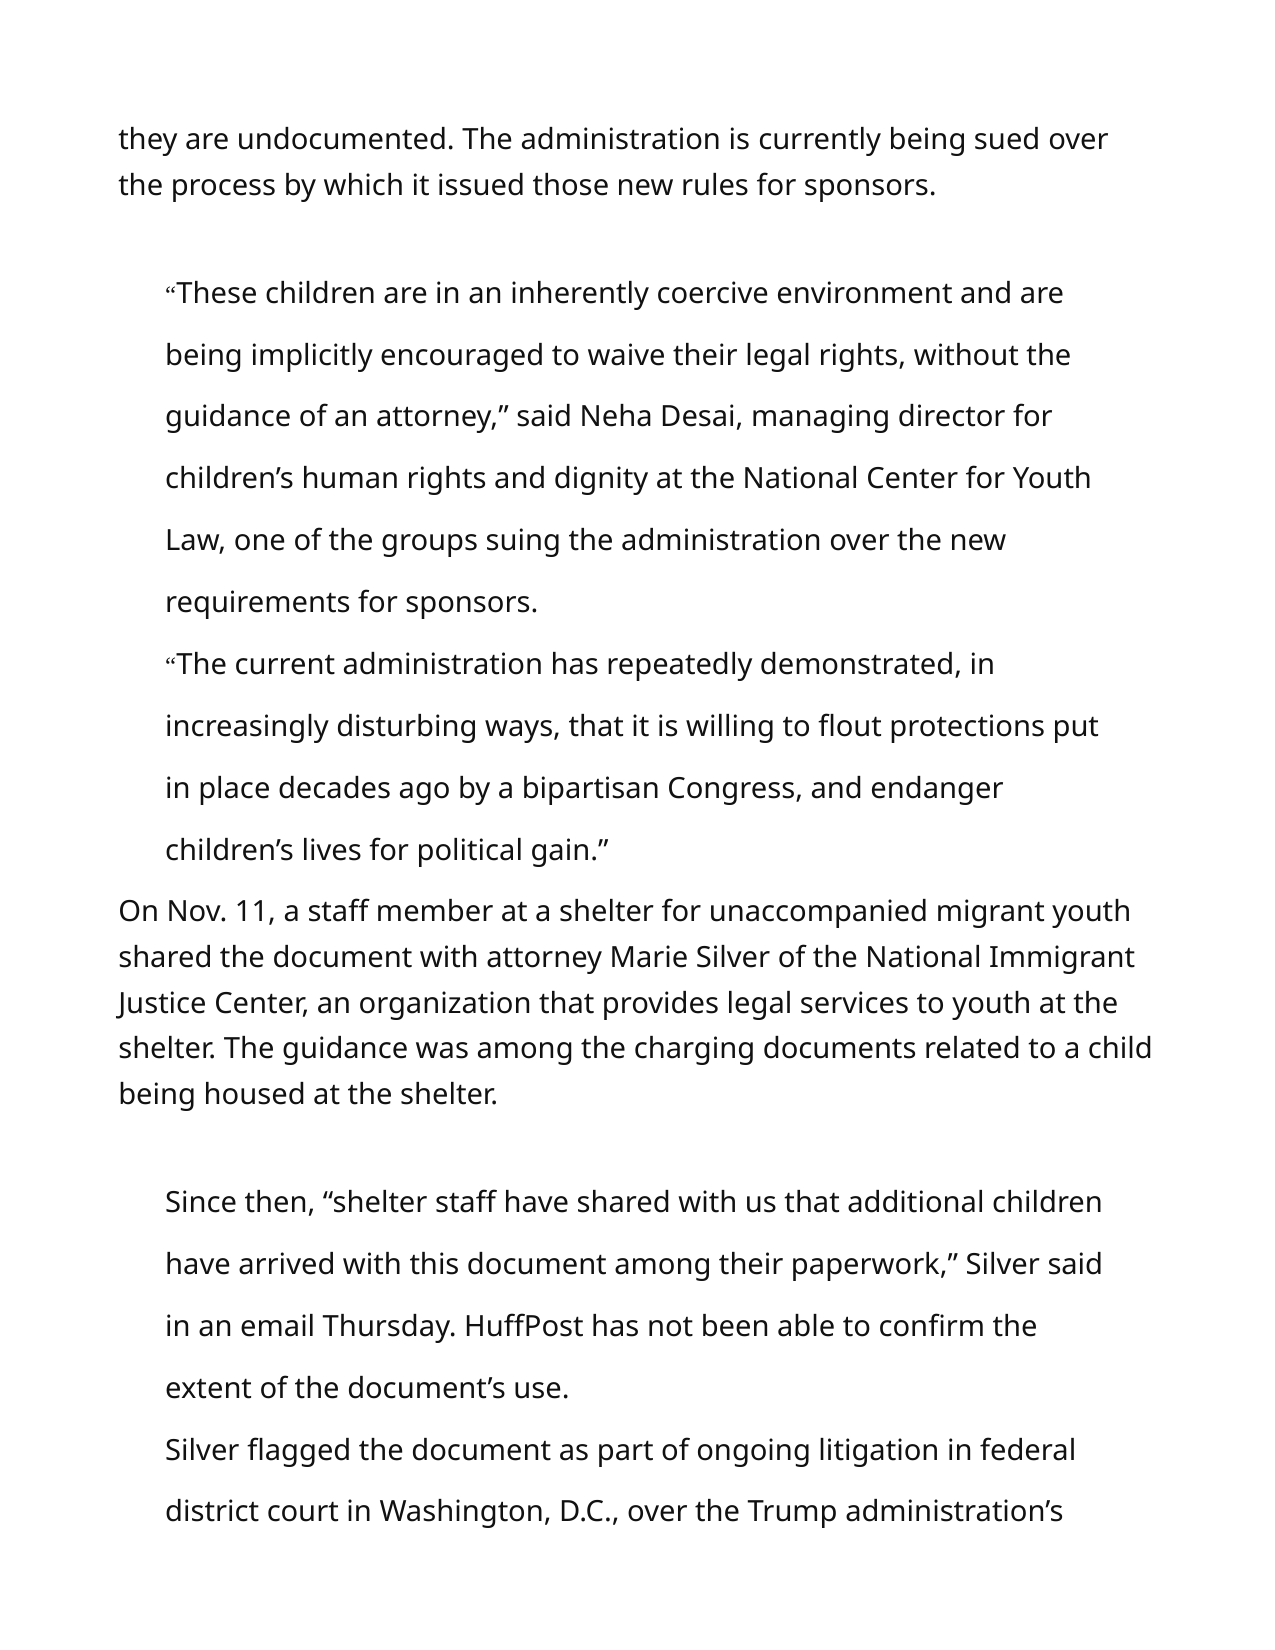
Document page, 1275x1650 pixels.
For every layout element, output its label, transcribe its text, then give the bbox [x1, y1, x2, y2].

text Silver flagged the document as part of ongoing litigation in federal district court in Washington, D.C., over the Trump administration’s [165, 1429, 1110, 1530]
text Since then, “shelter staff have shared with us that additional children have arrived with this document among their paperwork,” Silver said in an email Thursday. HuffPost has not been able to confirm the extent of the document’s use. [165, 1181, 1110, 1407]
text “These children are in an inherently coercive environment and are being implicitly encouraged to waive their legal rights, without the guidance of an attorney,” said Neha Desai, managing director for children’s human rights and dignity at the National Center for Youth Law, one of the groups suing the administration over the new requirements for sponsors. [165, 272, 1110, 621]
text “The current administration has repeatedly demonstrated, in increasingly disturbing ways, that it is willing to flout protections put in place decades ago by a bipartisan Congress, and endanger children’s lives for political gain.” [165, 643, 1110, 868]
text they are undocumented. The administration is currently being sued over the process by which it issued those new rules for sponsors. [118, 118, 1157, 203]
text On Nov. 11, a staff member at a shelter for unaccompanied migrant youth shared the document with attorney Marie Silver of the National Immigrant Justice Center, an organization that provides legal services to youth at the shelter. The guidance was among the charging documents related to a child being housed at the shelter. [118, 891, 1157, 1113]
